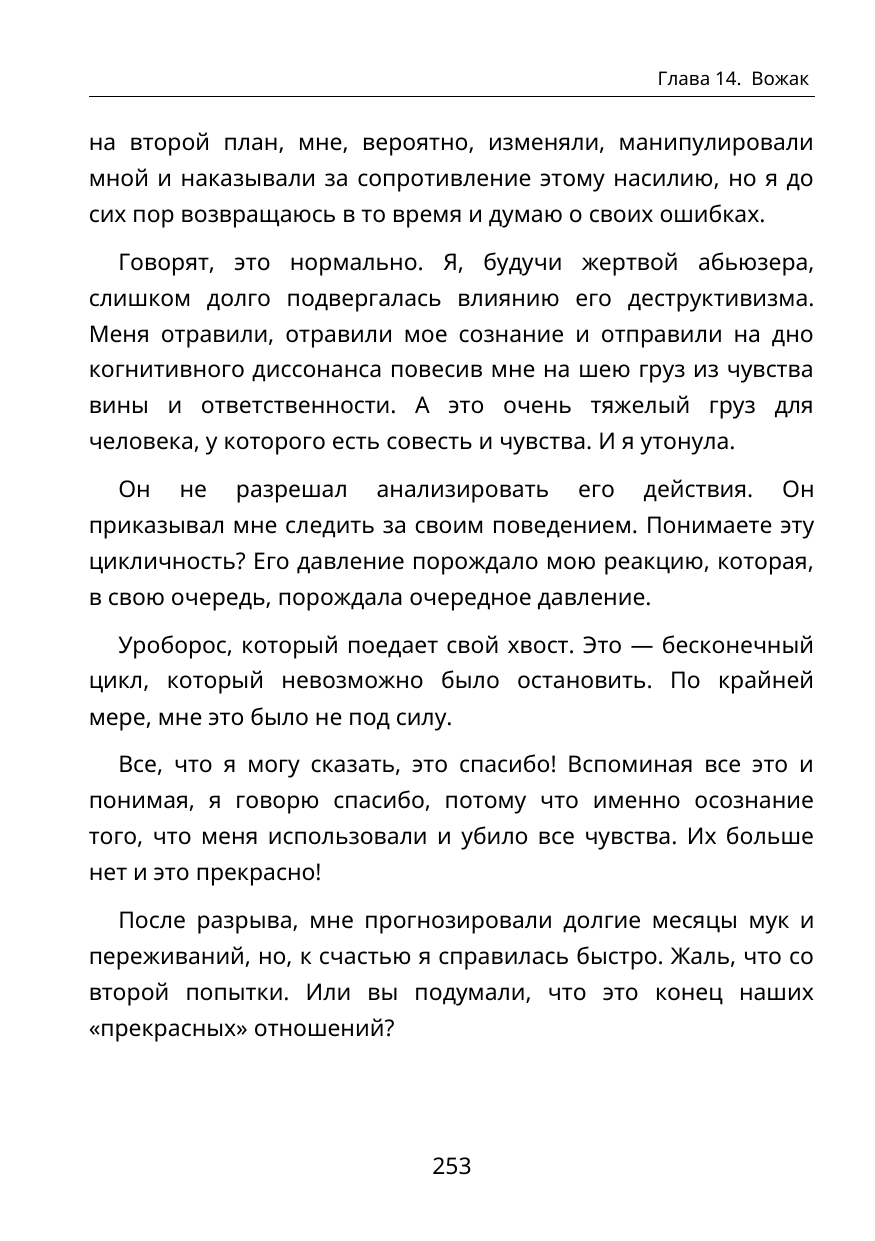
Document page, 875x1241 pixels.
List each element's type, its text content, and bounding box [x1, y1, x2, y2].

text Уроборос, который поедает свой хвост. Это — бесконечный цикл, который невозможно было остановить. По крайней мере, мне это было не под силу. [88, 628, 815, 732]
text на второй план, мне, вероятно, изменяли, манипулировали мной и наказывали за сопротивление этому насилию, но я до сих пор возвращаюсь в то время и думаю о своих ошибках. [88, 126, 815, 229]
text Все, что я могу сказать, это спасибо! Вспоминая все это и понимая, я говорю спасибо, потому что именно осознание того, что меня использовали и убило все чувства. Их больше нет и это прекрасно! [88, 748, 815, 887]
text Он не разрешал анализировать его действия. Он приказывал мне следить за своим поведением. Понимаете эту цикличность? Его давление порождало мою реакцию, которая, в свою очередь, порождала очередное давление. [88, 473, 815, 612]
text После разрыва, мне прогнозировали долгие месяцы мук и переживаний, но, к счастью я справилась быстро. Жаль, что со второй попытки. Или вы подумали, что это конец наших «прекрасных» отношений? [88, 904, 815, 1043]
text Говорят, это нормально. Я, будучи жертвой абьюзера, слишком долго подвергалась влиянию его деструктивизма. Меня отравили, отравили мое сознание и отправили на дно когнитивного диссонанса повесив мне на шею груз из чувства вины и ответственности. А это очень тяжелый груз для человека, у которого есть совесть и чувства. И я утонула. [88, 246, 815, 457]
